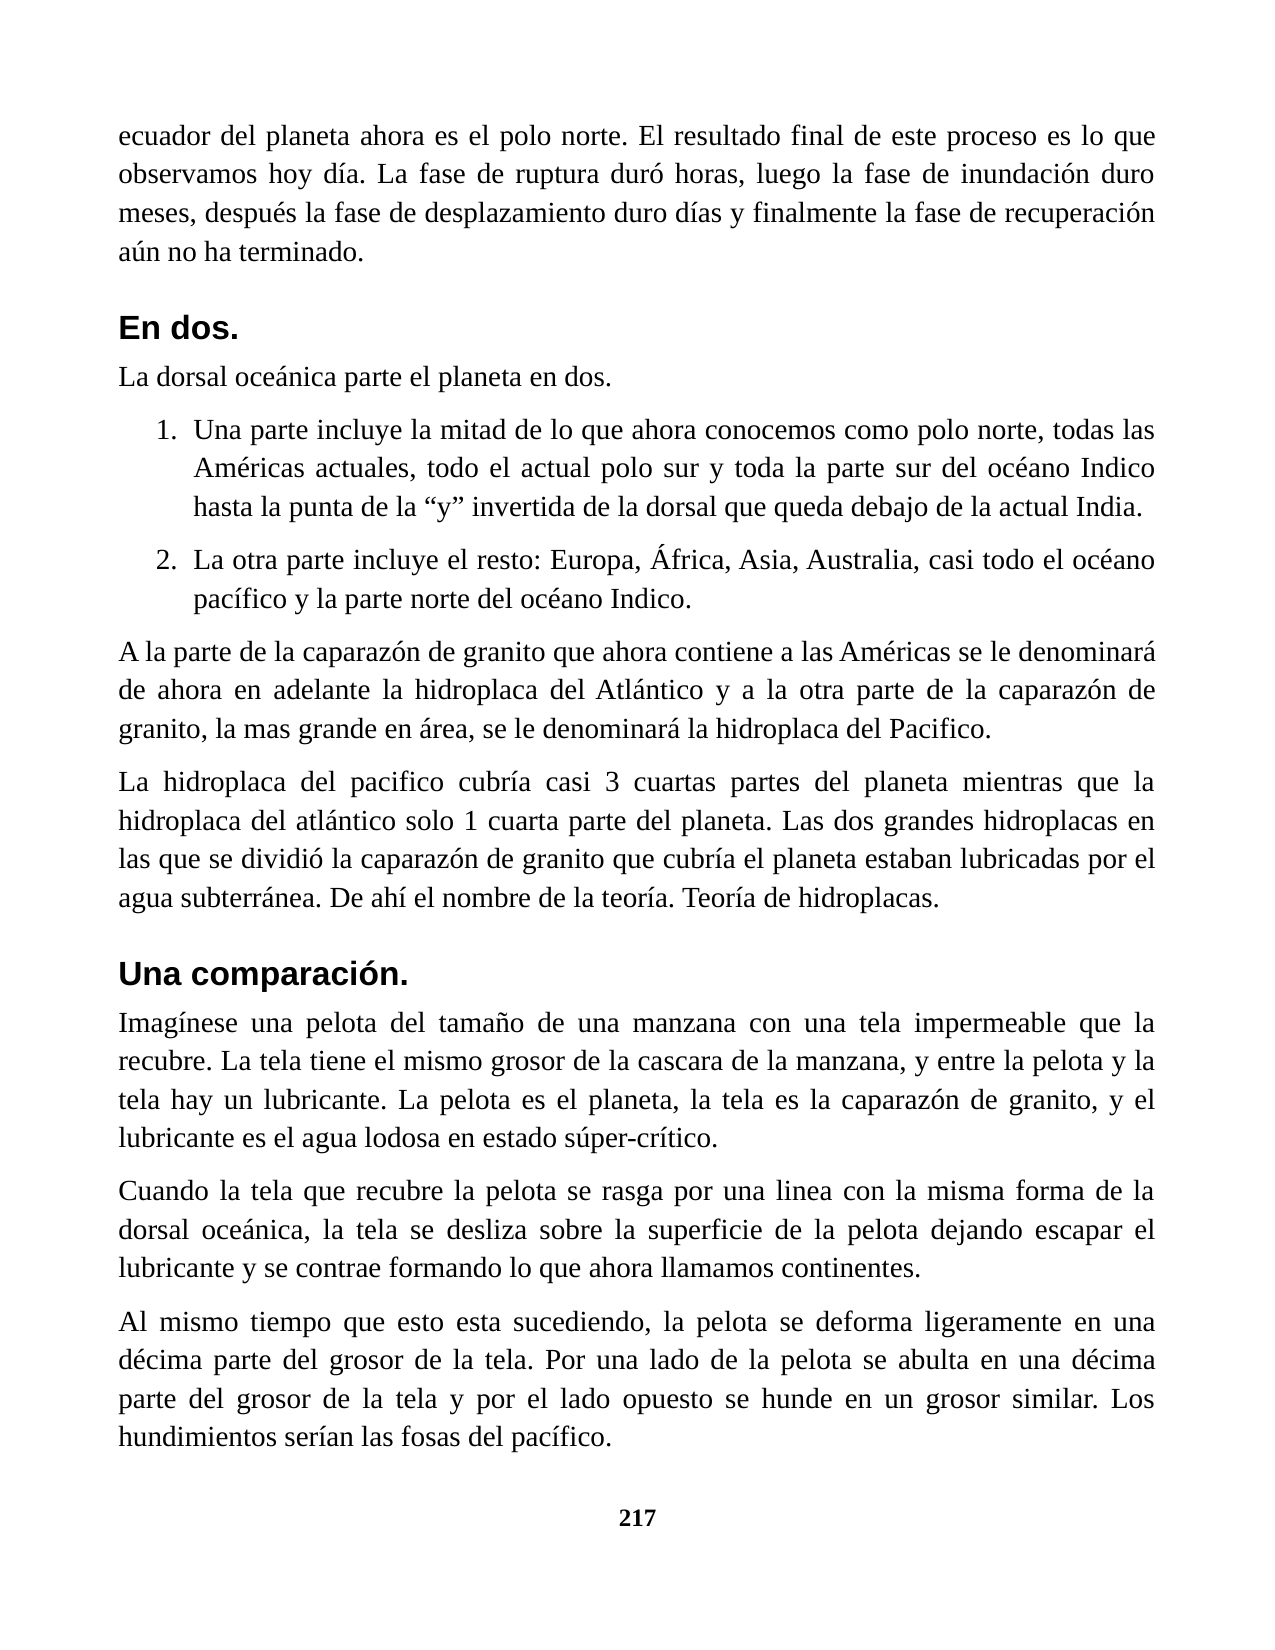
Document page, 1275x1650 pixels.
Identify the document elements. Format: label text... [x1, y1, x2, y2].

list La otra parte incluye el resto: Europa, África, Asia, Australia, casi todo el océano pacífico y la parte norte del océano Indico. [156, 542, 1157, 614]
text ecuador del planeta ahora es el polo norte. El resultado final de este proceso es lo que observamos hoy día. La fase de ruptura duró horas, luego la fase de inundación duro meses, después la fase de desplazamiento duro días y finalmente la fase de recuperación aún no ha terminado. [118, 118, 1157, 267]
subtitle Una comparación. [118, 954, 1157, 992]
text La dorsal oceánica parte el planeta en dos. [118, 359, 1157, 392]
text A la parte de la caparazón de granito que ahora contiene a las Américas se le denominará de ahora en adelante la hidroplaca del Atlántico y a la otra parte de la caparazón de granito, la mas grande en área, se le denominará la hidroplaca del Pacifico. [118, 634, 1157, 744]
text Al mismo tiempo que esto esta sucediendo, la pelota se deforma ligeramente en una décima parte del grosor de la tela. Por una lado de la pelota se abulta en una décima parte del grosor de la tela y por el lado opuesto se hunde en un grosor similar. Los hundimientos serían las fosas del pacífico. [118, 1304, 1157, 1453]
text Cuando la tela que recubre la pelota se rasga por una linea con la misma forma de la dorsal oceánica, la tela se desliza sobre la superficie de la pelota dejando escapar el lubricante y se contrae formando lo que ahora llamamos continentes. [118, 1173, 1157, 1284]
text La hidroplaca del pacifico cubría casi 3 cuartas partes del planeta mientras que la hidroplaca del atlántico solo 1 cuarta parte del planeta. Las dos grandes hidroplacas en las que se dividió la caparazón de granito que cubría el planeta estaban lubricadas por el agua subterránea. De ahí el nombre de la teoría. Teoría de hidroplacas. [118, 764, 1157, 913]
subtitle En dos. [118, 308, 1157, 346]
text Imagínese una pelota del tamaño de una manzana con una tela impermeable que la recubre. La tela tiene el mismo grosor de la cascara de la manzana, y entre la pelota y la tela hay un lubricante. La pelota es el planeta, la tela es la caparazón de granito, y el lubricante es el agua lodosa en estado súper-crítico. [118, 1005, 1157, 1154]
list Una parte incluye la mitad de lo que ahora conocemos como polo norte, todas las Américas actuales, todo el actual polo sur y toda la parte sur del océano Indico hasta la punta de la “y” invertida de la dorsal que queda debajo de la actual India. [156, 412, 1157, 523]
